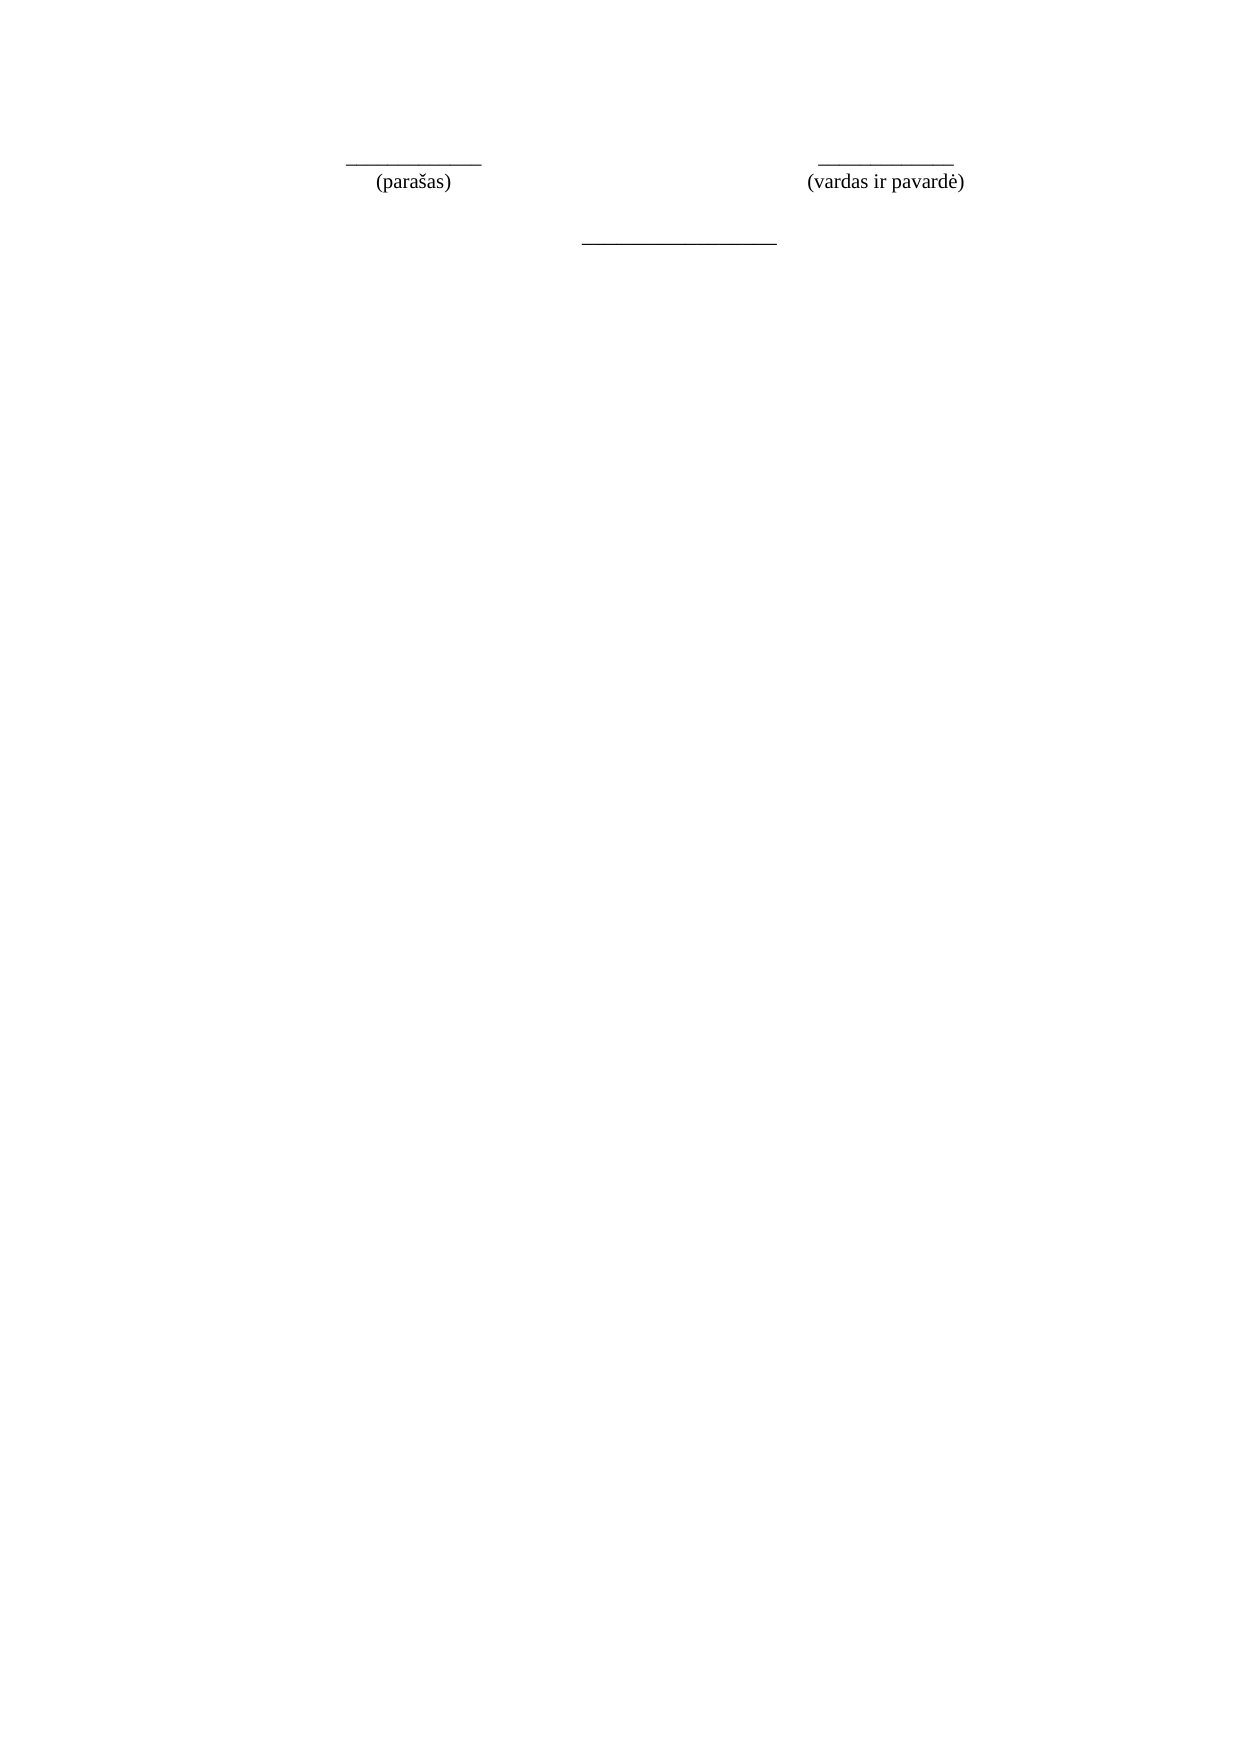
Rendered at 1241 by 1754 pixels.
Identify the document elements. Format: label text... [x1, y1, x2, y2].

table_header _____________ (vardas ir pavardė) [650, 145, 1122, 193]
table_header _____________ (parašas) [177, 145, 649, 193]
text _________________ [177, 221, 1181, 248]
